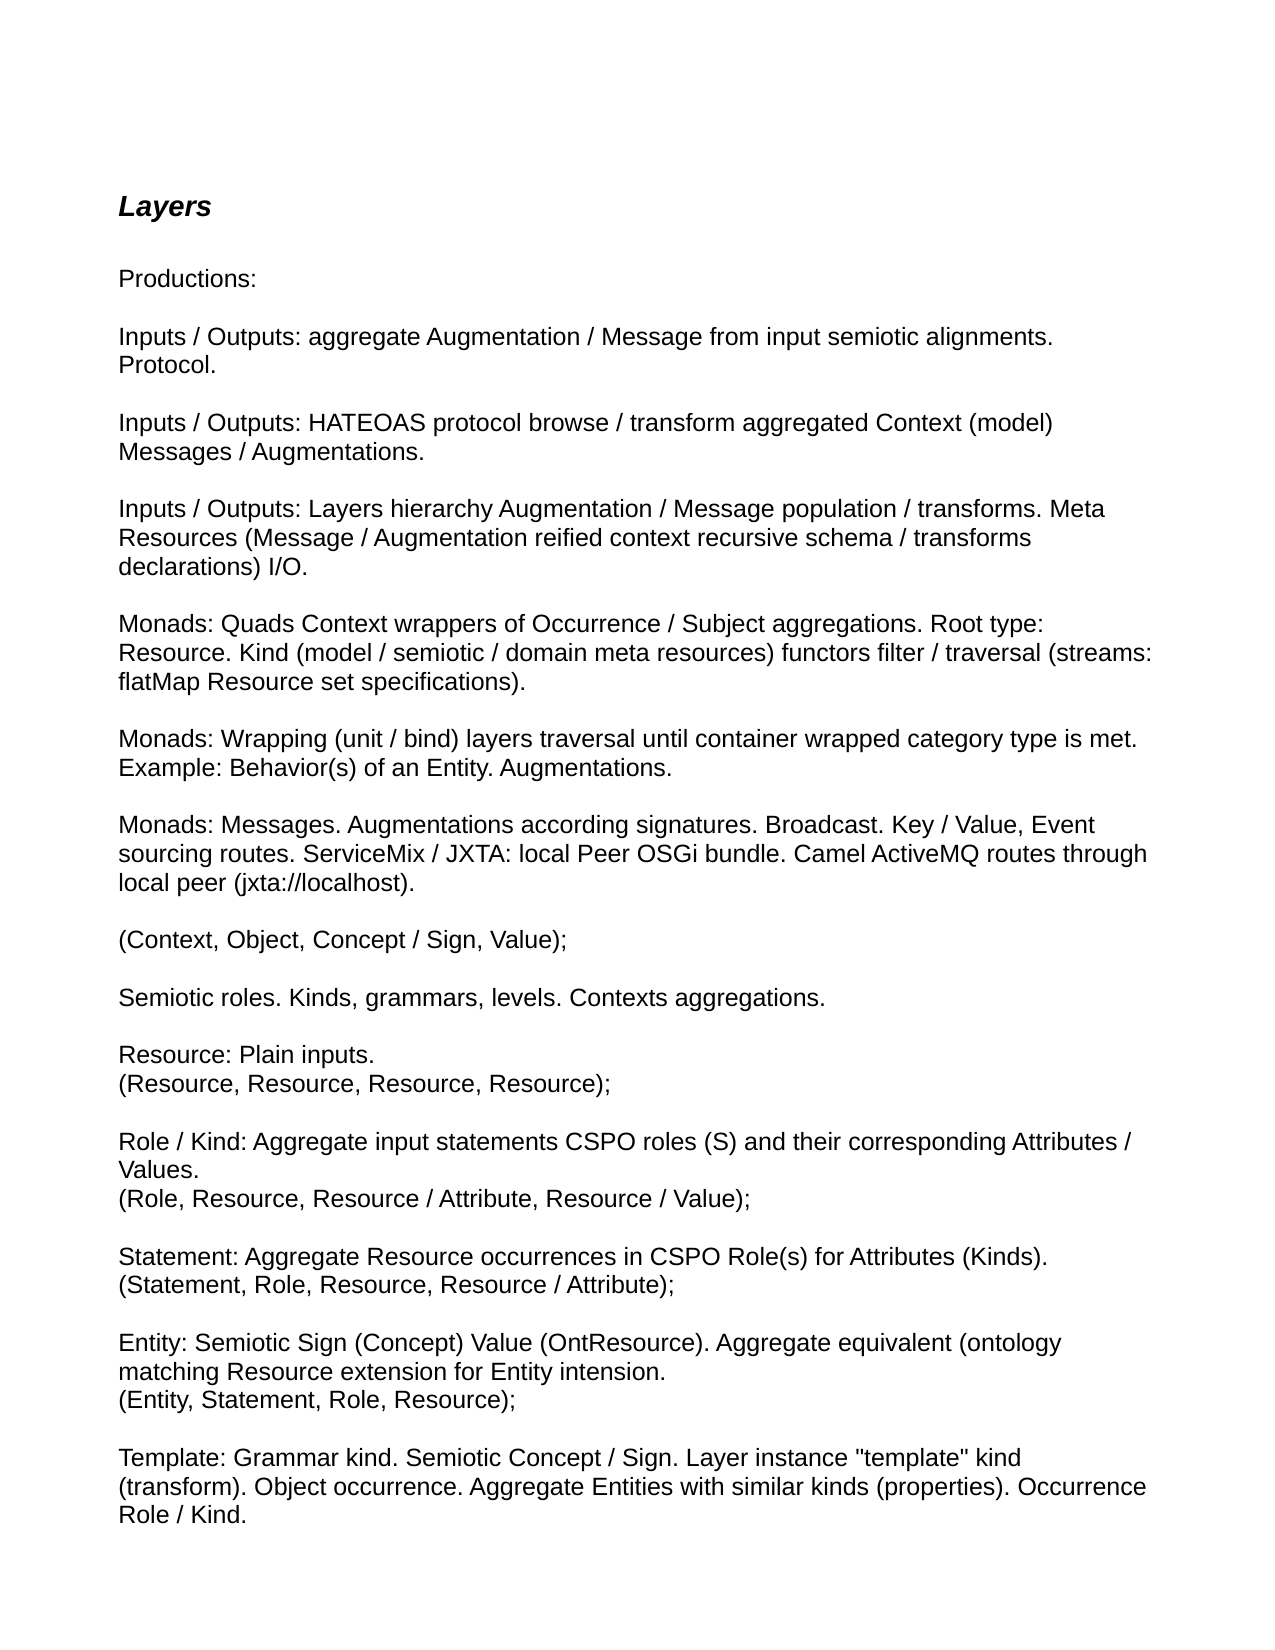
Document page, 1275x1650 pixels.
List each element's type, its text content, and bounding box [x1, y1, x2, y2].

text Inputs / Outputs: aggregate Augmentation / Message from input semiotic alignments. Protocol. [118, 321, 1157, 379]
text (Entity, Statement, Role, Resource); [118, 1385, 1157, 1414]
text Monads: Quads Context wrappers of Occurrence / Subject aggregations. Root type: Resource. Kind (model / semiotic / domain meta resources) functors filter / traversal (streams: flatMap Resource set specifications). [118, 609, 1157, 695]
text Monads: Messages. Augmentations according signatures. Broadcast. Key / Value, Event sourcing routes. ServiceMix / JXTA: local Peer OSGi bundle. Camel ActiveMQ routes through local peer (jxta://localhost). [118, 810, 1157, 896]
subtitle Layers [118, 189, 1157, 223]
text (Resource, Resource, Resource, Resource); [118, 1069, 1157, 1098]
text Template: Grammar kind. Semiotic Concept / Sign. Layer instance "template" kind (transform). Object occurrence. Aggregate Entities with similar kinds (properties). Occurrence Role / Kind. [118, 1443, 1157, 1529]
text (Role, Resource, Resource / Attribute, Resource / Value); [118, 1184, 1157, 1213]
text Productions: [118, 264, 1157, 293]
text Entity: Semiotic Sign (Concept) Value (OntResource). Aggregate equivalent (ontology matching Resource extension for Entity intension. [118, 1328, 1157, 1385]
text Inputs / Outputs: Layers hierarchy Augmentation / Message population / transforms. Meta Resources (Message / Augmentation reified context recursive schema / transforms declarations) I/O. [118, 494, 1157, 580]
text Semiotic roles. Kinds, grammars, levels. Contexts aggregations. [118, 983, 1157, 1011]
text Monads: Wrapping (unit / bind) layers traversal until container wrapped category type is met. Example: Behavior(s) of an Entity. Augmentations. [118, 724, 1157, 781]
text Inputs / Outputs: HATEOAS protocol browse / transform aggregated Context (model) Messages / Augmentations. [118, 408, 1157, 465]
text (Statement, Role, Resource, Resource / Attribute); [118, 1270, 1157, 1299]
text Resource: Plain inputs. [118, 1040, 1157, 1069]
text (Context, Object, Concept / Sign, Value); [118, 925, 1157, 954]
text Statement: Aggregate Resource occurrences in CSPO Role(s) for Attributes (Kinds). [118, 1241, 1157, 1270]
text Role / Kind: Aggregate input statements CSPO roles (S) and their corresponding Attributes / Values. [118, 1126, 1157, 1184]
